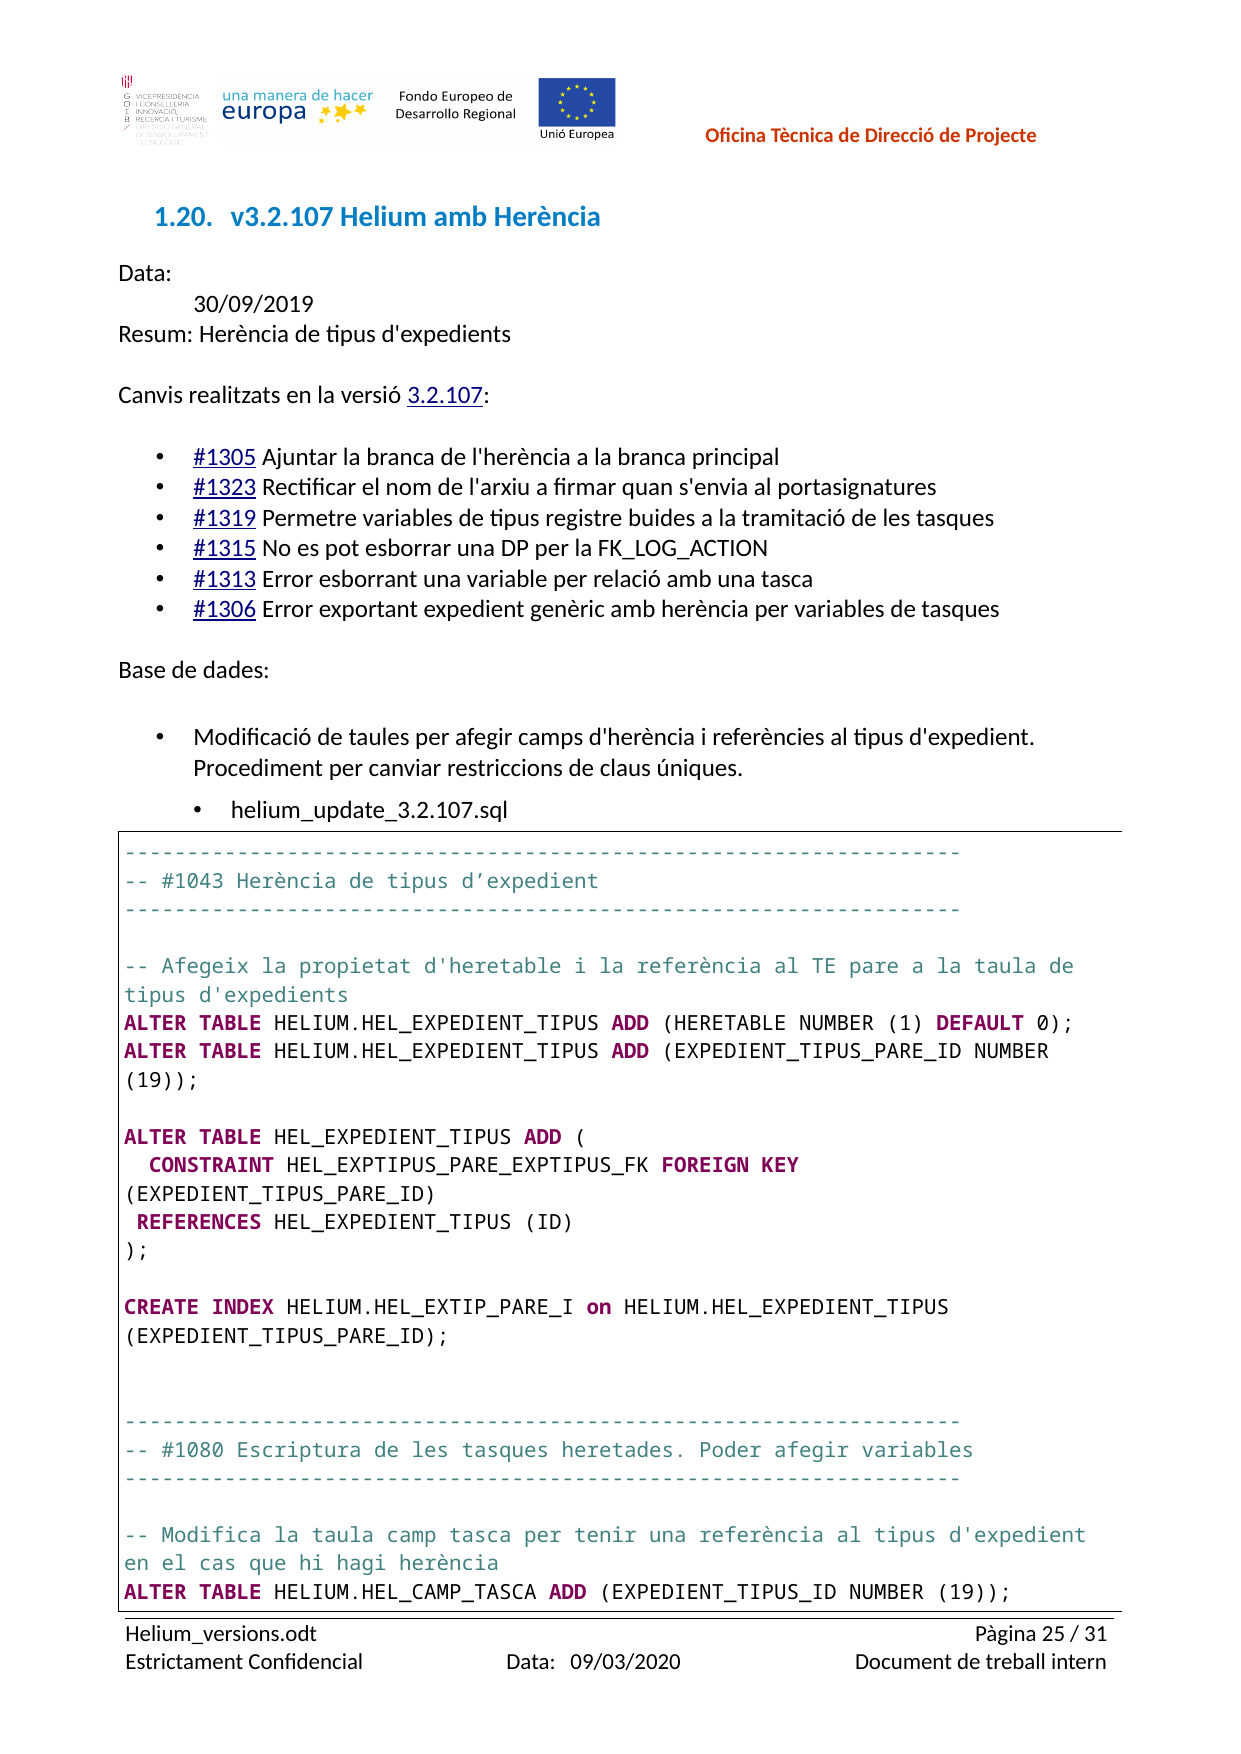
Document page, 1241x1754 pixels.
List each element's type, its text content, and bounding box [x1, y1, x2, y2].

text Resum: Herència de tipus d'expedients [118, 319, 1122, 349]
list #1319 Permetre variables de tipus registre buides a la tramitació de les tasques [156, 502, 1122, 532]
text 30/09/2019 [118, 288, 1122, 319]
list #1306 Error exportant expedient genèric amb herència per variables de tasques [156, 593, 1122, 624]
list #1323 Rectificar el nom de l'arxiu a firmar quan s'envia al portasignatures [156, 471, 1122, 502]
list #1305 Ajuntar la branca de l'herència a la branca principal [156, 441, 1122, 471]
list Modificació de taules per afegir camps d'herència i referències al tipus d'expedient. Procediment per canviar restriccions de claus úniques. [156, 721, 1122, 782]
text Base de dades: [118, 654, 1122, 685]
picture [219, 73, 621, 147]
text Data: [118, 258, 1122, 288]
picture [118, 73, 213, 147]
list #1315 No es pot esborrar una DP per la FK_LOG_ACTION [156, 532, 1122, 563]
list helium_update_3.2.107.sql [193, 794, 1122, 825]
table_header ------------------------------------------------------------------- -- #1043 Herència de tipus d’expedient ------------------------------------------------------------------- -- Afegeix la propietat d'heretable i la referència al TE pare a la taula de tipus d'expedients ALTER TABLE HELIUM.HEL_EXPEDIENT_TIPUS ADD (HERETABLE NUMBER (1) DEFAULT 0); ALTER TABLE HELIUM.HEL_EXPEDIENT_TIPUS ADD (EXPEDIENT_TIPUS_PARE_ID NUMBER (19)); ALTER TABLE HEL_EXPEDIENT_TIPUS ADD ( CONSTRAINT HEL_EXPTIPUS_PARE_EXPTIPUS_FK FOREIGN KEY (EXPEDIENT_TIPUS_PARE_ID) REFERENCES HEL_EXPEDIENT_TIPUS (ID) ); CREATE INDEX HELIUM.HEL_EXTIP_PARE_I on HELIUM.HEL_EXPEDIENT_TIPUS (EXPEDIENT_TIPUS_PARE_ID); ------------------------------------------------------------------- -- #1080 Escriptura de les tasques heretades. Poder afegir variables ------------------------------------------------------------------- -- Modifica la taula camp tasca per tenir una referència al tipus d'expedient en el cas que hi hagi herència ALTER TABLE HELIUM.HEL_CAMP_TASCA ADD (EXPEDIENT_TIPUS_ID NUMBER (19)); [119, 832, 1122, 1611]
list #1313 Error esborrant una variable per relació amb una tasca [156, 563, 1122, 593]
subtitle v3.2.107 Helium amb Herència [153, 198, 1122, 234]
text Canvis realitzats en la versió 3.2.107: [118, 380, 1122, 410]
